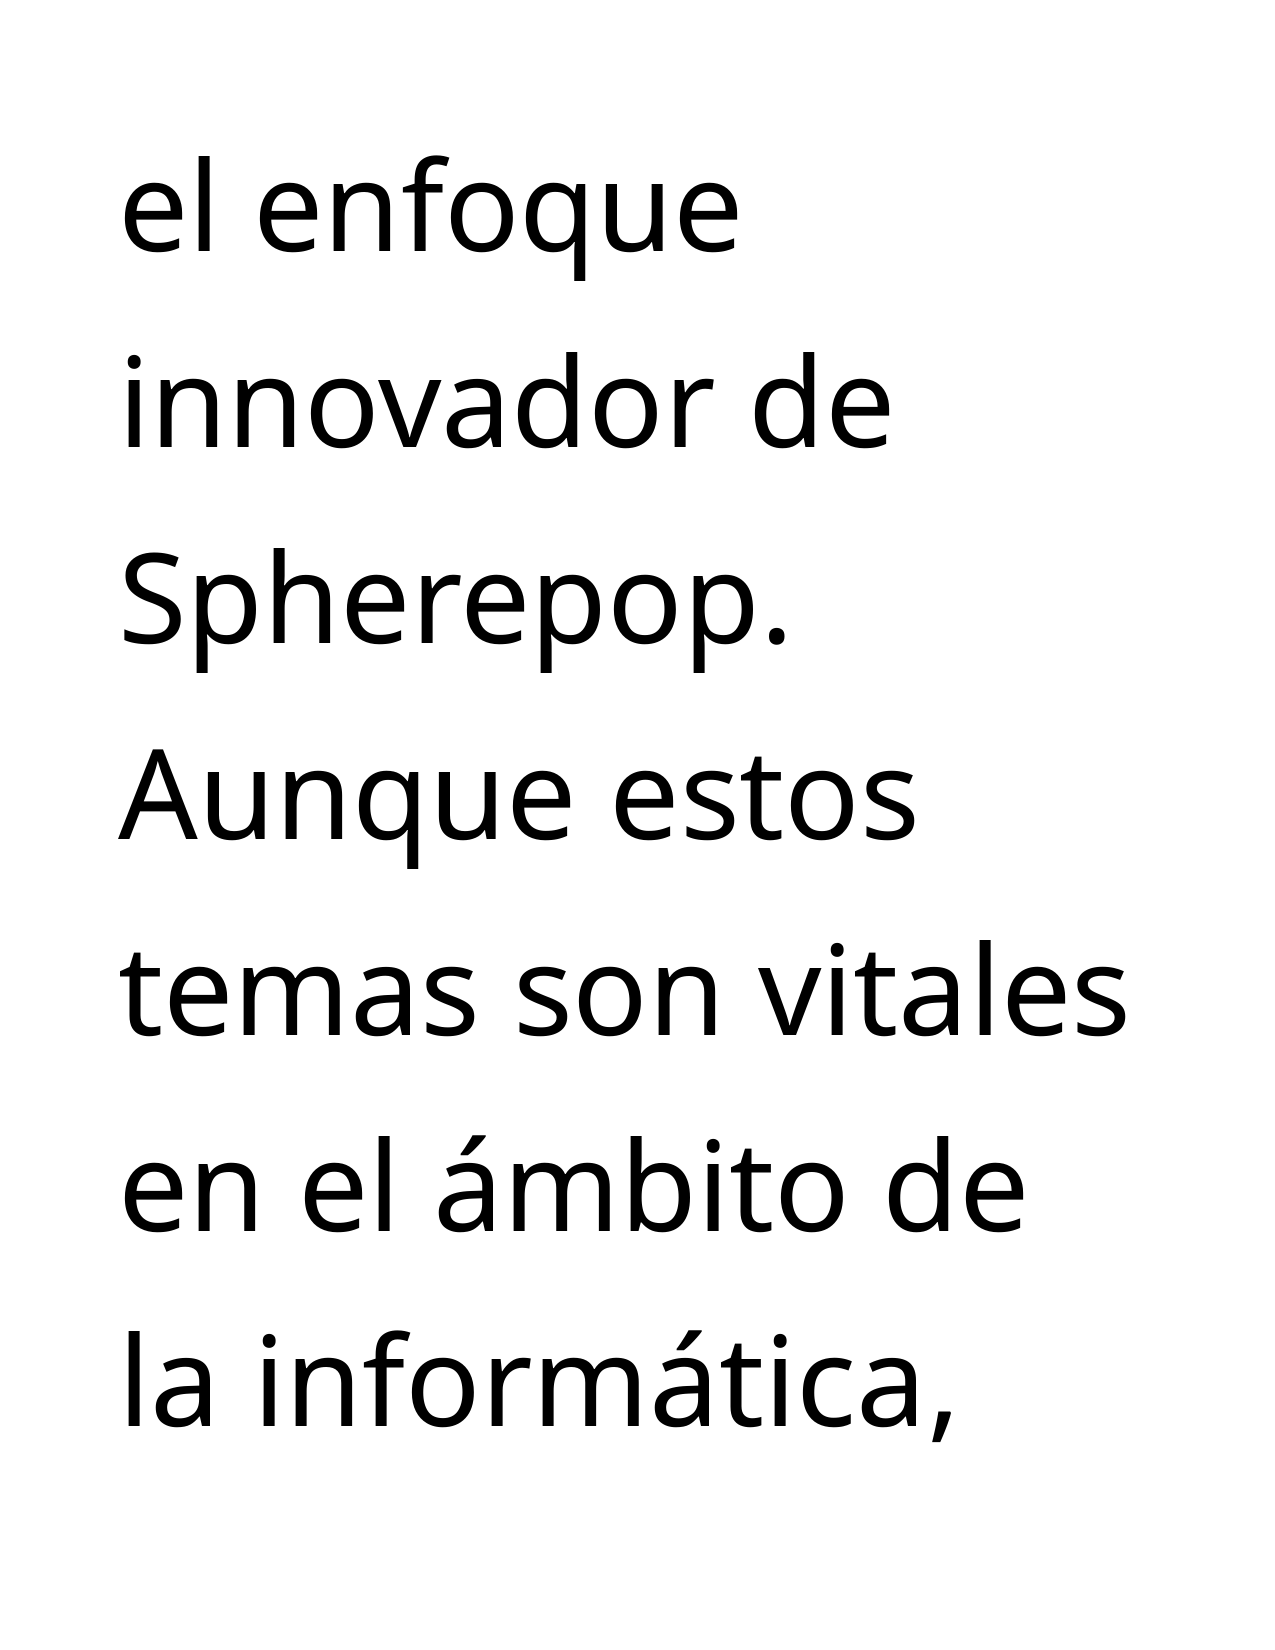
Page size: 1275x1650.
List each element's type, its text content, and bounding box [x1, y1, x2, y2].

text el enfoque innovador de Spherepop. Aunque estos temas son vitales en el ámbito de la informática, [118, 118, 1157, 1463]
